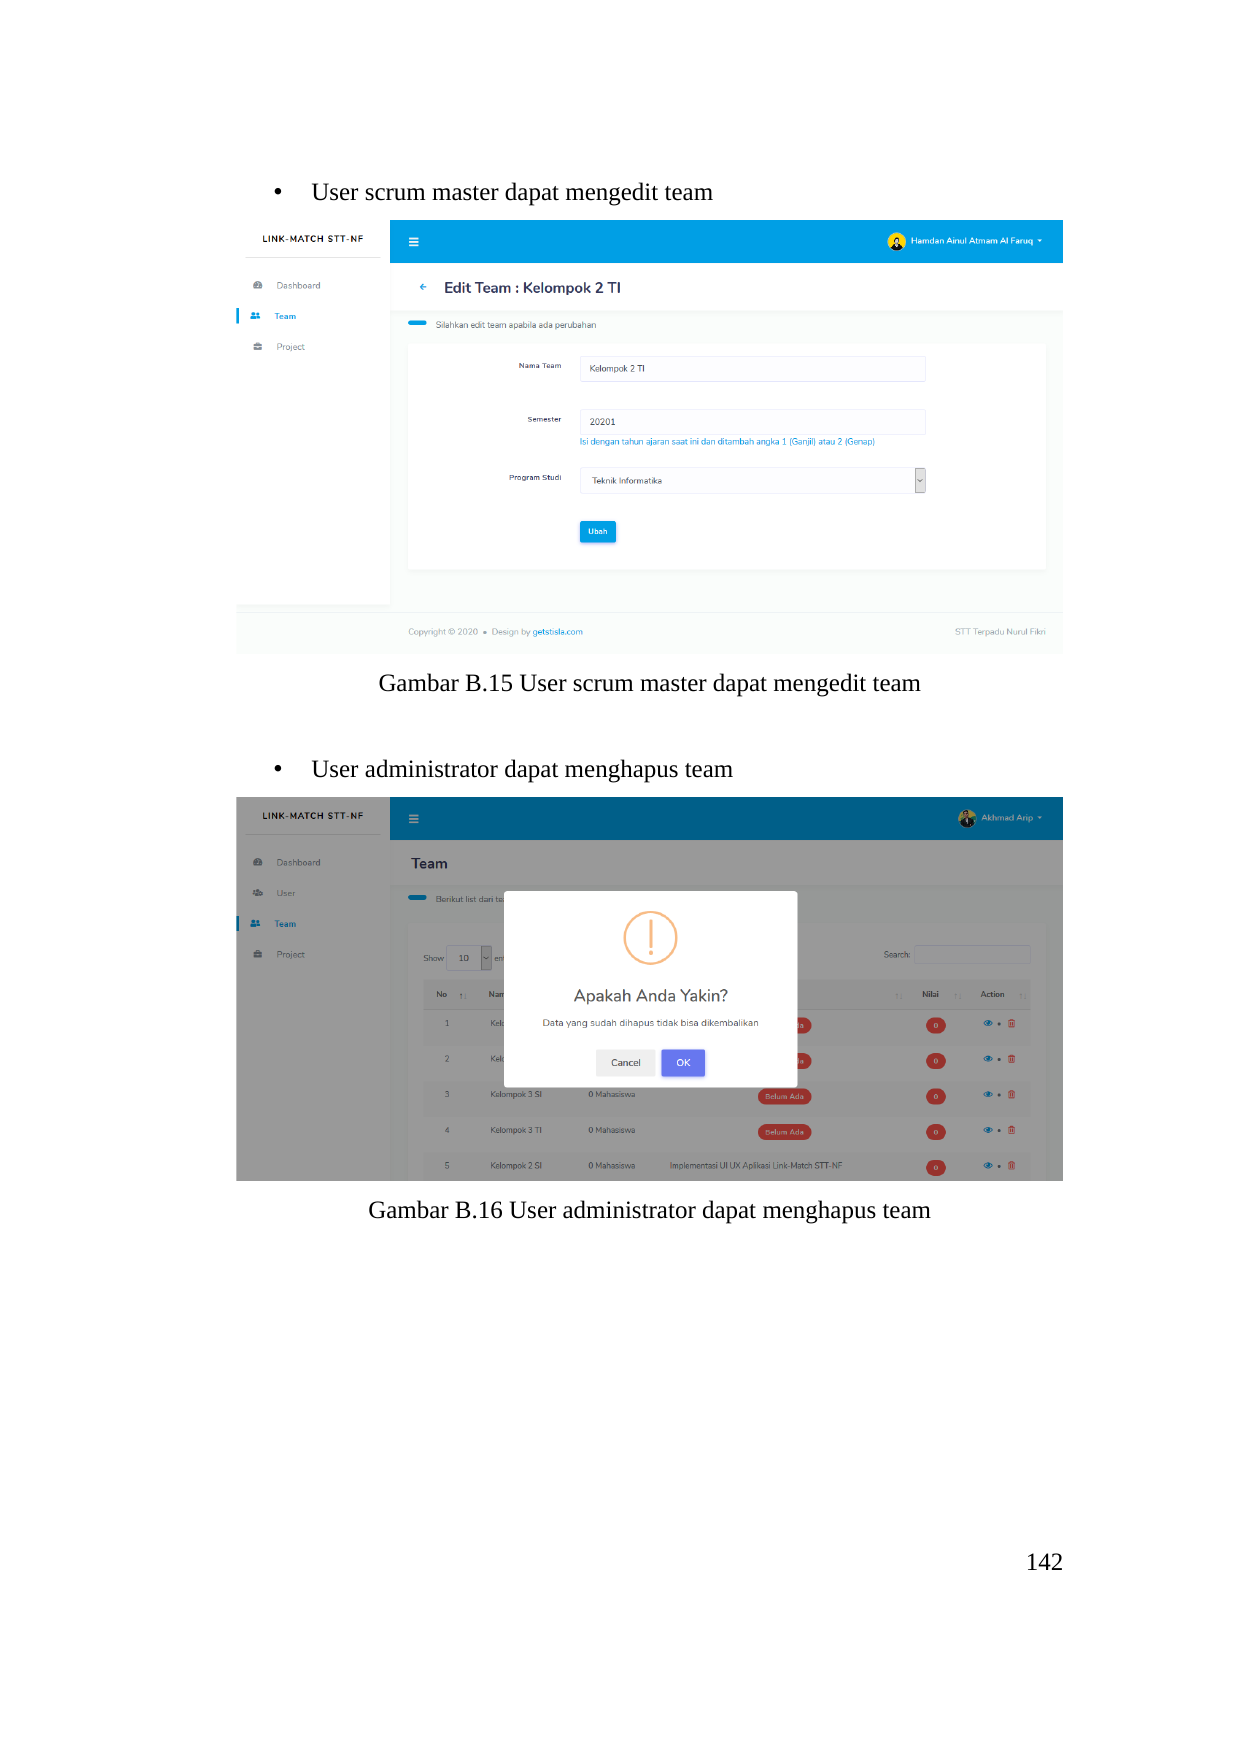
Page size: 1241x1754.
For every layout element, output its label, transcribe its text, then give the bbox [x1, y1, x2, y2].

text Gambar B.15 User scrum master dapat mengedit team [236, 668, 1063, 697]
picture [888, 233, 905, 250]
picture [236, 220, 1063, 654]
text Gambar B.16 User administrator dapat menghapus team [236, 1195, 1063, 1224]
picture [959, 810, 976, 827]
list User administrator dapat menghapus team [274, 754, 1063, 783]
picture [236, 797, 1063, 1181]
list User scrum master dapat mengedit team [274, 177, 1063, 206]
